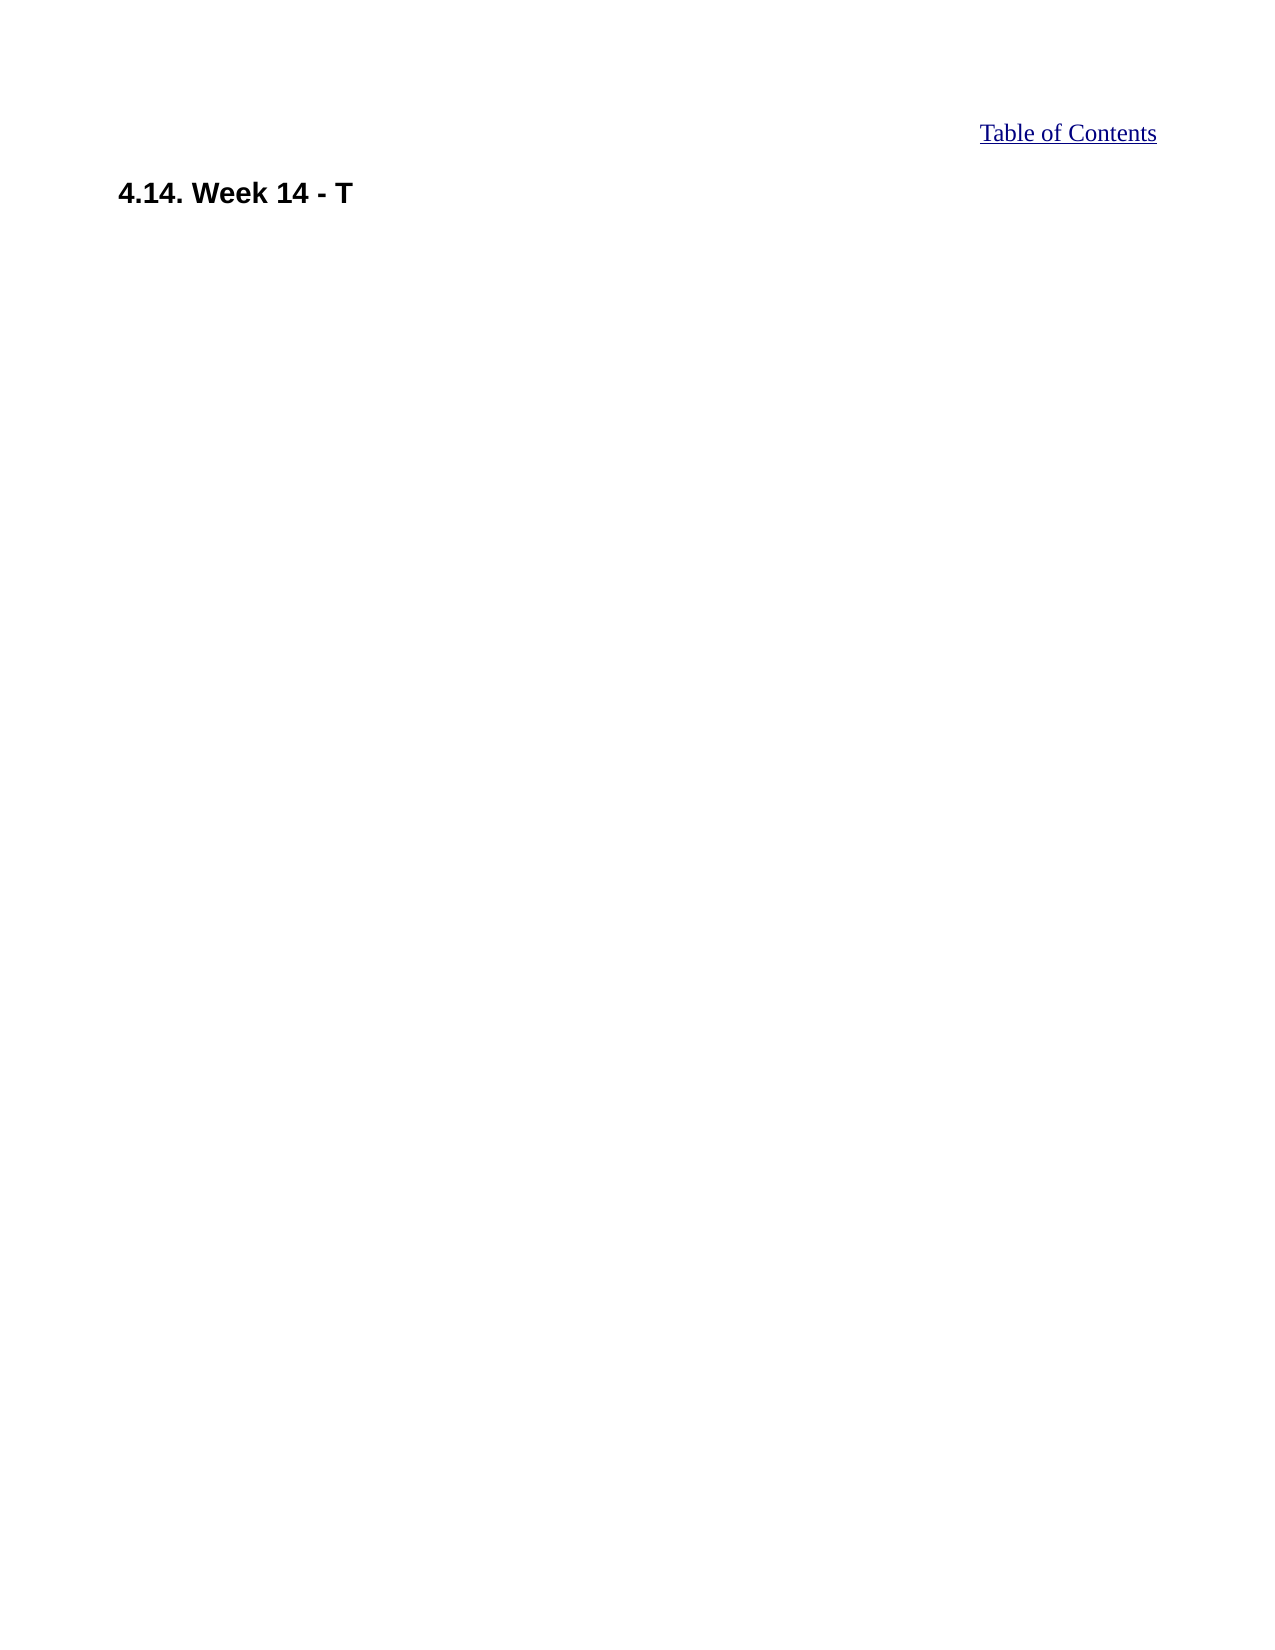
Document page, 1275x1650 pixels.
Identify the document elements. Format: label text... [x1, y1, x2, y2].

subtitle 4.14. Week 14 - T [118, 176, 1157, 210]
